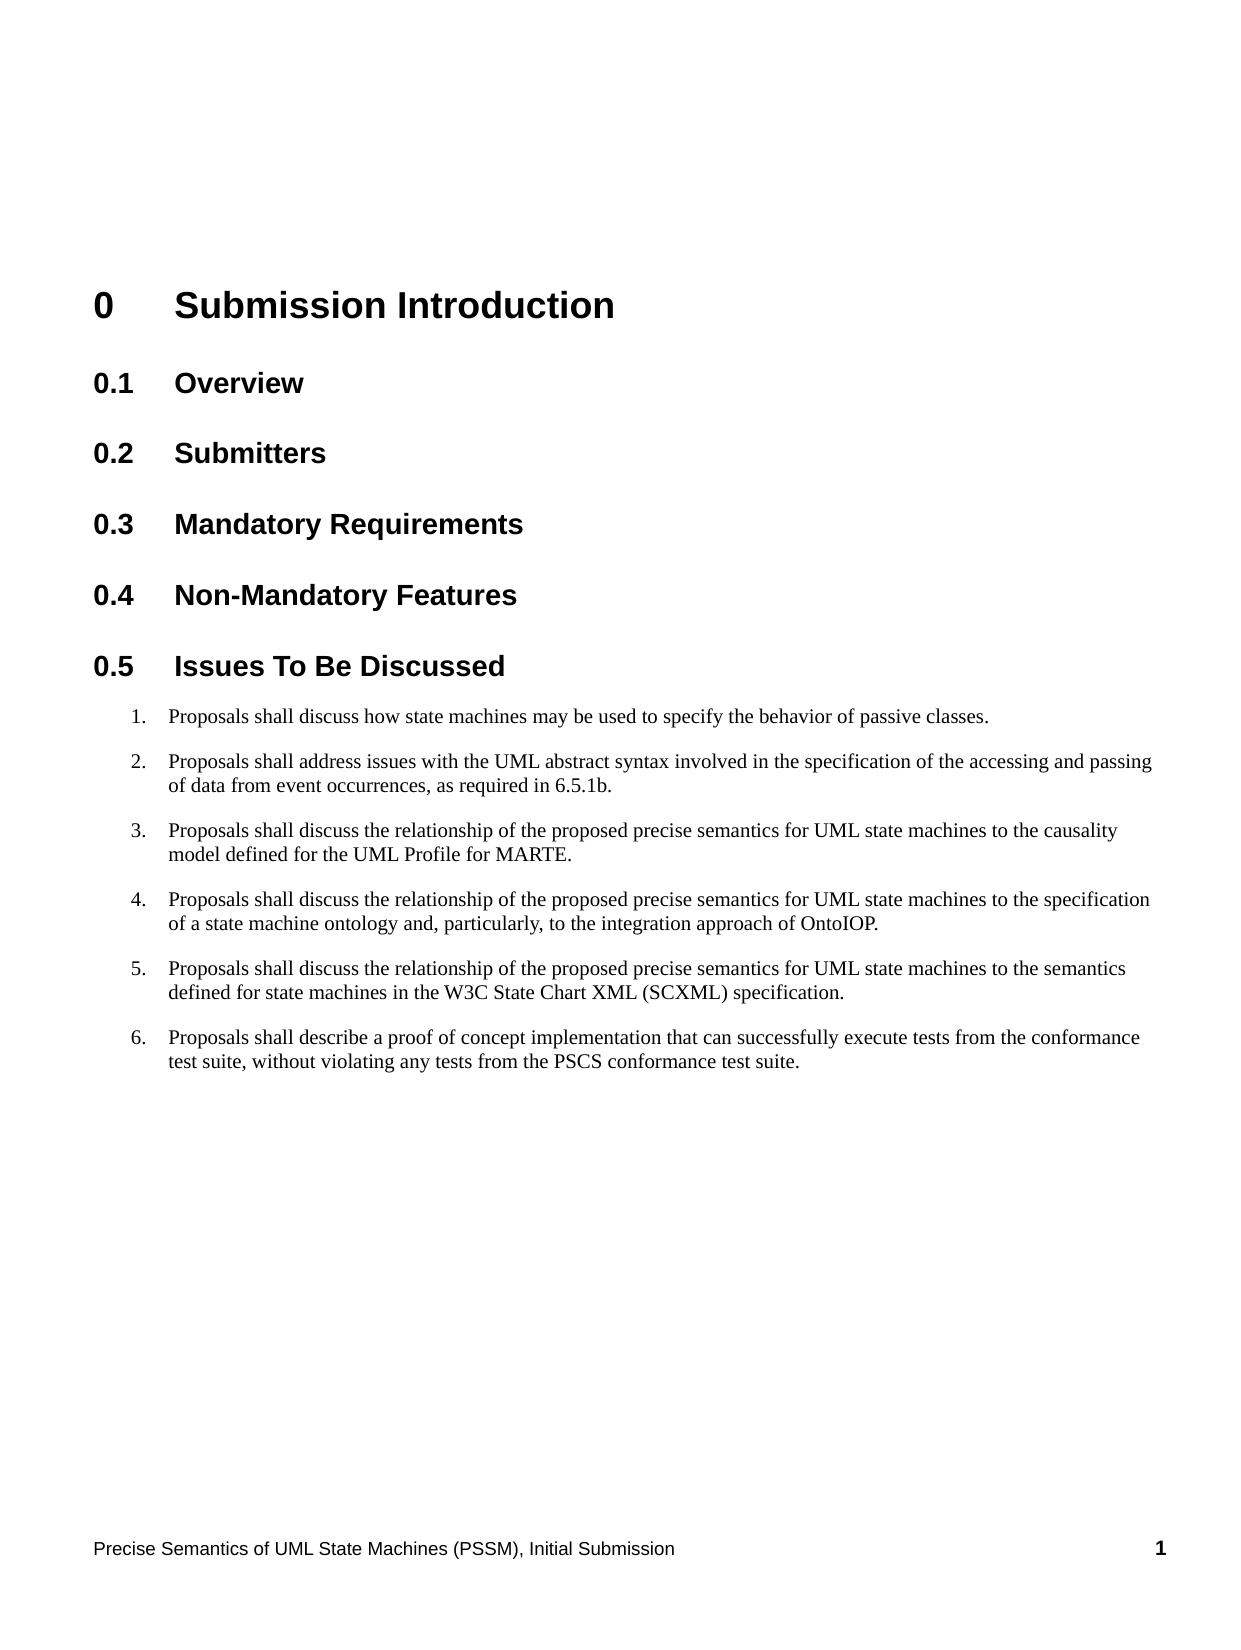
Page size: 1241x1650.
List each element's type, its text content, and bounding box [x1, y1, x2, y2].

subtitle Non-Mandatory Features [93, 576, 1164, 612]
list Proposals shall discuss how state machines may be used to specify the behavior of passive classes. [131, 703, 1164, 728]
subtitle Overview [93, 364, 1164, 399]
subtitle Submitters [93, 434, 1164, 470]
subtitle Mandatory Requirements [93, 505, 1164, 541]
list Proposals shall address issues with the UML abstract syntax involved in the specification of the accessing and passing of data from event occurrences, as required in 6.5.1b. [131, 749, 1164, 797]
list Proposals shall describe a proof of concept implementation that can successfully execute tests from the conformance test suite, without violating any tests from the PSCS conformance test suite. [131, 1025, 1164, 1073]
list Proposals shall discuss the relationship of the proposed precise semantics for UML state machines to the specification of a state machine ontology and, particularly, to the integration approach of OntoIOP. [131, 887, 1164, 935]
subtitle Issues To Be Discussed [93, 647, 1164, 682]
list Proposals shall discuss the relationship of the proposed precise semantics for UML state machines to the semantics defined for state machines in the W3C State Chart XML (SCXML) specification. [131, 956, 1164, 1004]
subtitle Submission Introduction [93, 283, 1164, 326]
list Proposals shall discuss the relationship of the proposed precise semantics for UML state machines to the causality model defined for the UML Profile for MARTE. [131, 818, 1164, 866]
